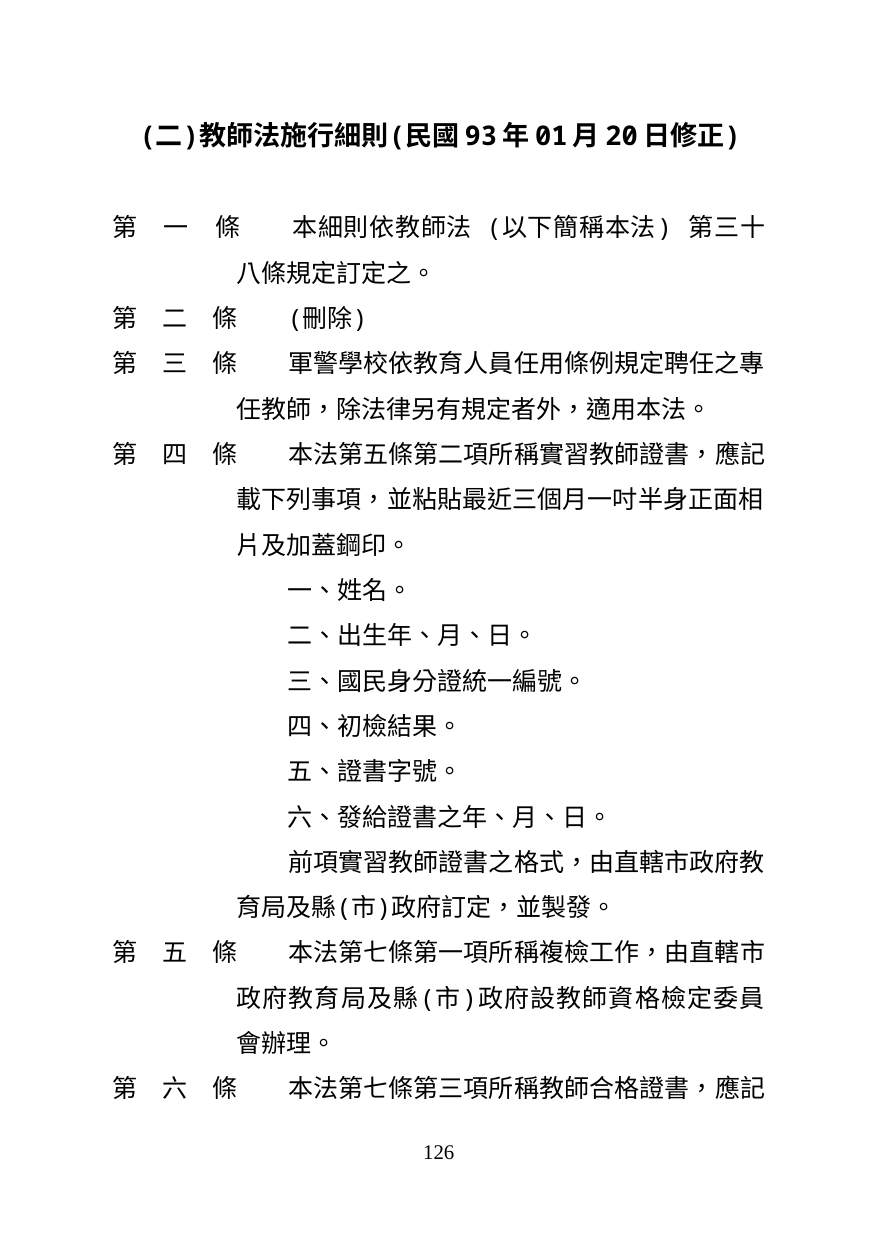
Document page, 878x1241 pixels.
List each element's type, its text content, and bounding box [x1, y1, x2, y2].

text 第 三 條 軍警學校依教育人員任用條例規定聘任之專任教師，除法律另有規定者外，適用本法。 [112, 344, 765, 425]
text 二、出生年、月、日。 [112, 616, 765, 652]
text 第 二 條 (刪除) [112, 298, 765, 335]
text 第 六 條 本法第七條第三項所稱教師合格證書，應記 [112, 1069, 765, 1105]
text 一、姓名。 [112, 570, 765, 607]
text 第 五 條 本法第七條第一項所稱複檢工作，由直轄市政府教育局及縣(市)政府設教師資格檢定委員會辦理。 [112, 933, 765, 1060]
text 前項實習教師證書之格式，由直轄市政府教育局及縣(市)政府訂定，並製發。 [112, 842, 765, 924]
text 第 四 條 本法第五條第二項所稱實習教師證書，應記載下列事項，並粘貼最近三個月一吋半身正面相片及加蓋鋼印。 [112, 434, 765, 561]
text 三、國民身分證統一編號。 [112, 661, 765, 697]
text 五、證書字號。 [112, 752, 765, 788]
text 第 一 條 本細則依教師法 (以下簡稱本法) 第三十八條規定訂定之。 [112, 208, 765, 289]
text (二)教師法施行細則(民國93年01月20日修正) [112, 114, 765, 154]
text 六、發給證書之年、月、日。 [112, 797, 765, 833]
text 四、初檢結果。 [112, 706, 765, 743]
